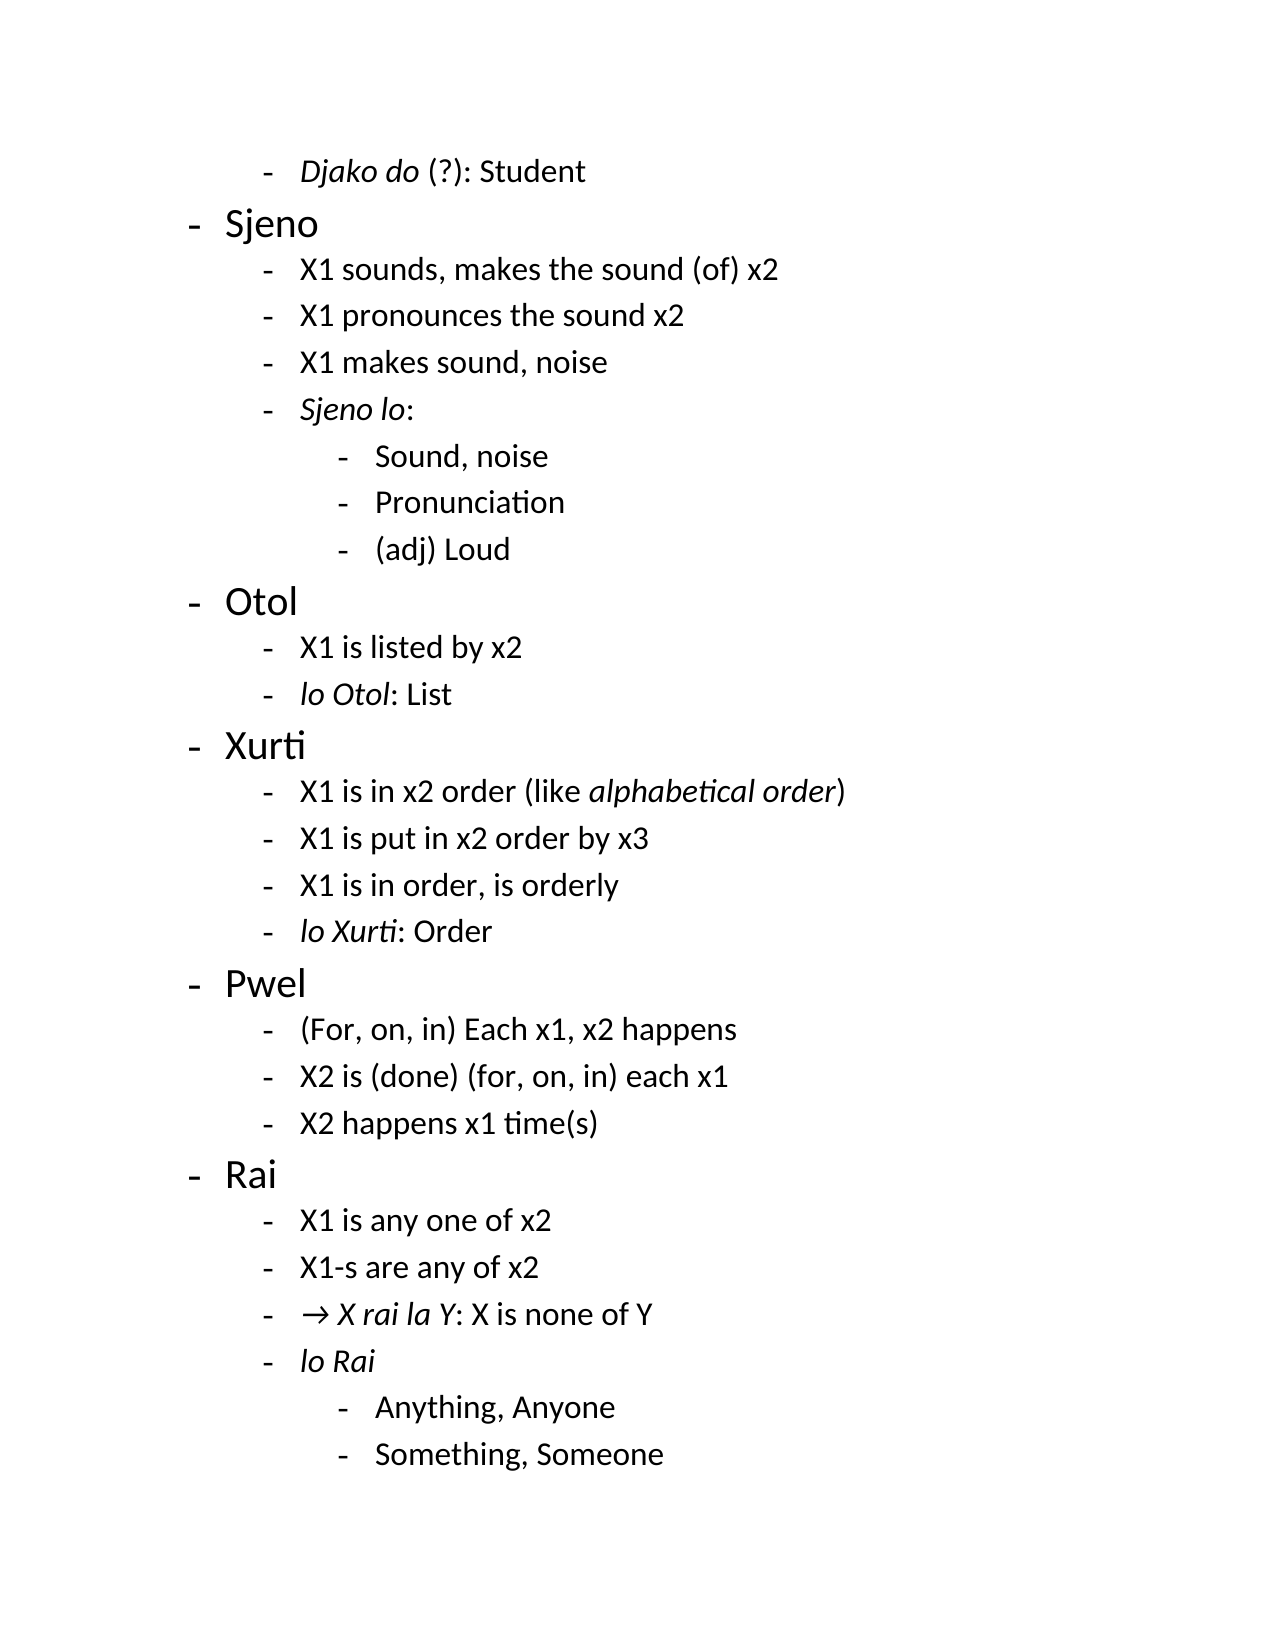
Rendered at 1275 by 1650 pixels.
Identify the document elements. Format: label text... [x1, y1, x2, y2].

list X1 is in order, is orderly [262, 864, 1125, 904]
list X1-s are any of x2 [262, 1246, 1125, 1287]
subtitle Pwel [187, 957, 1125, 1008]
list Djako do (?): Student [262, 150, 1125, 191]
list Sound, noise [337, 435, 1125, 475]
list lo Xurti: Order [262, 911, 1125, 951]
list X1 is any one of x2 [262, 1199, 1125, 1240]
subtitle Sjeno [187, 197, 1125, 248]
list X1 pronounces the sound x2 [262, 294, 1125, 335]
list lo Otol: List [262, 673, 1125, 713]
list lo Rai [262, 1339, 1125, 1380]
list Sjeno lo: [262, 388, 1125, 429]
list X1 is put in x2 order by x3 [262, 817, 1125, 858]
list (adj) Loud [337, 528, 1125, 569]
list Pronunciation [337, 481, 1125, 522]
list Anything, Anyone [337, 1386, 1125, 1427]
subtitle Otol [187, 575, 1125, 626]
list X1 sounds, makes the sound (of) x2 [262, 248, 1125, 288]
list X2 happens x1 time(s) [262, 1102, 1125, 1142]
list X2 is (done) (for, on, in) each x1 [262, 1055, 1125, 1096]
list X1 is listed by x2 [262, 626, 1125, 667]
subtitle Xurti [187, 719, 1125, 770]
list X1 is in x2 order (like alphabetical order) [262, 770, 1125, 811]
subtitle Rai [187, 1148, 1125, 1199]
list X1 makes sound, noise [262, 341, 1125, 382]
list (For, on, in) Each x1, x2 happens [262, 1008, 1125, 1049]
list Something, Someone [337, 1433, 1125, 1474]
list → X rai la Y: X is none of Y [262, 1293, 1125, 1333]
